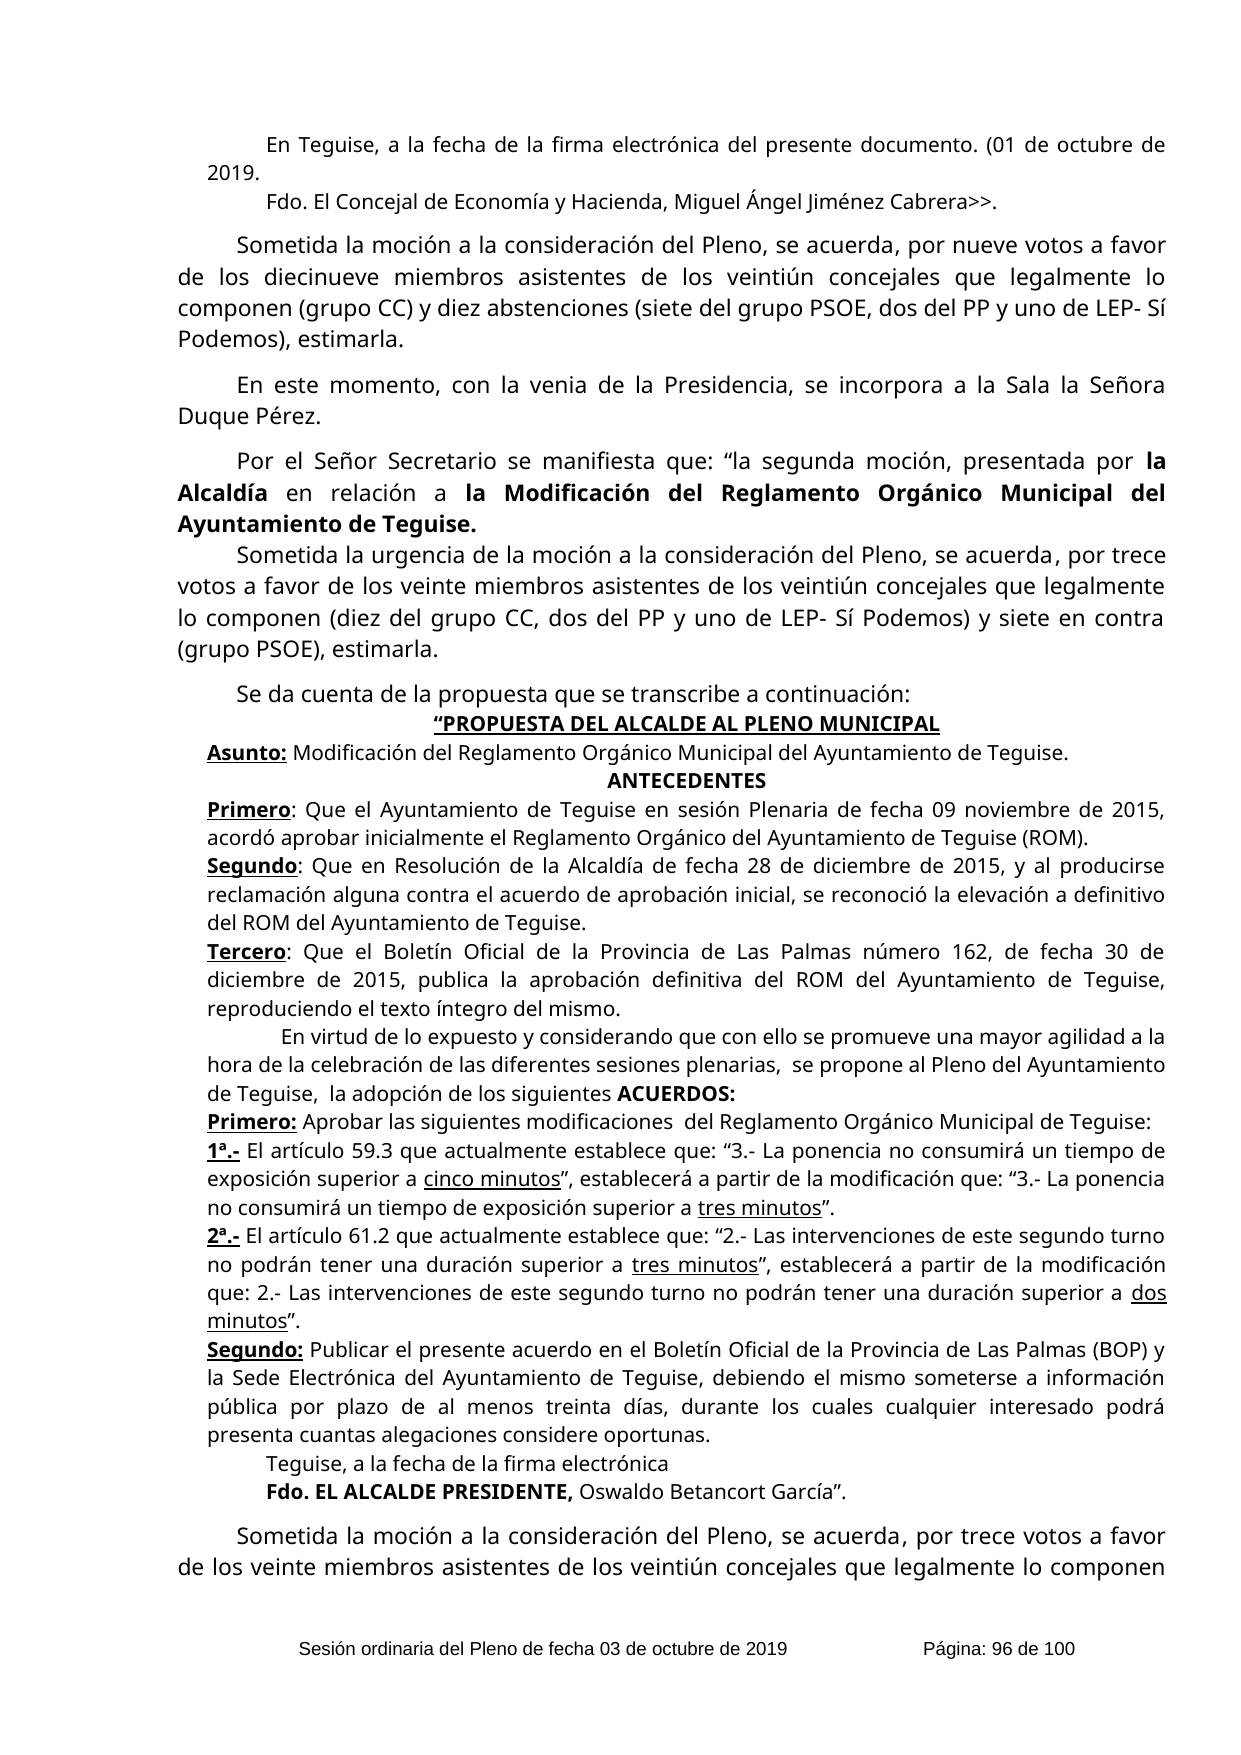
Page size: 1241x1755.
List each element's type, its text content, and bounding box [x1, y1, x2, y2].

text Primero: Que el Ayuntamiento de Teguise en sesión Plenaria de fecha 09 noviembre de 2015, acordó aprobar inicialmente el Reglamento Orgánico del Ayuntamiento de Teguise (ROM). [207, 795, 1167, 852]
text Primero: Aprobar las siguientes modificaciones del Reglamento Orgánico Municipal de Teguise: [207, 1107, 1167, 1136]
text Sometida la urgencia de la moción a la consideración del Pleno, se acuerda, por trece votos a favor de los veinte miembros asistentes de los veintiún concejales que legalmente lo componen (diez del grupo CC, dos del PP y uno de LEP- Sí Podemos) y siete en contra (grupo PSOE), estimarla. [177, 539, 1167, 664]
text Fdo. EL ALCALDE PRESIDENTE, Oswaldo Betancort García”. [207, 1477, 1167, 1506]
text Por el Señor Secretario se manifiesta que: “la segunda moción, presentada por la Alcaldía en relación a la Modificación del Reglamento Orgánico Municipal del Ayuntamiento de Teguise. [177, 445, 1167, 539]
text Tercero: Que el Boletín Oficial de la Provincia de Las Palmas número 162, de fecha 30 de diciembre de 2015, publica la aprobación definitiva del ROM del Ayuntamiento de Teguise, reproduciendo el texto íntegro del mismo. [207, 937, 1167, 1022]
text 2ª.- El artículo 61.2 que actualmente establece que: “2.- Las intervenciones de este segundo turno no podrán tener una duración superior a tres minutos”, establecerá a partir de la modificación que: 2.- Las intervenciones de este segundo turno no podrán tener una duración superior a dos minutos”. [207, 1221, 1167, 1335]
text “PROPUESTA DEL ALCALDE AL PLENO MUNICIPAL [207, 709, 1167, 738]
text ANTECEDENTES [207, 766, 1167, 795]
text Sometida la moción a la consideración del Pleno, se acuerda, por trece votos a favor de los veinte miembros asistentes de los veintiún concejales que legalmente lo componen [177, 1520, 1167, 1582]
text Fdo. El Concejal de Economía y Hacienda, Miguel Ángel Jiménez Cabrera>>. [207, 187, 1167, 215]
text Asunto: Modificación del Reglamento Orgánico Municipal del Ayuntamiento de Teguise. [207, 738, 1167, 766]
text En virtud de lo expuesto y considerando que con ello se promueve una mayor agilidad a la hora de la celebración de las diferentes sesiones plenarias, se propone al Pleno del Ayuntamiento de Teguise, la adopción de los siguientes ACUERDOS: [207, 1022, 1167, 1107]
text 1ª.- El artículo 59.3 que actualmente establece que: “3.- La ponencia no consumirá un tiempo de exposición superior a cinco minutos”, establecerá a partir de la modificación que: “3.- La ponencia no consumirá un tiempo de exposición superior a tres minutos”. [207, 1136, 1167, 1221]
text Segundo: Que en Resolución de la Alcaldía de fecha 28 de diciembre de 2015, y al producirse reclamación alguna contra el acuerdo de aprobación inicial, se reconoció la elevación a definitivo del ROM del Ayuntamiento de Teguise. [207, 852, 1167, 937]
text En Teguise, a la fecha de la firma electrónica del presente documento. (01 de octubre de 2019. [207, 130, 1167, 187]
text Segundo: Publicar el presente acuerdo en el Boletín Oficial de la Provincia de Las Palmas (BOP) y la Sede Electrónica del Ayuntamiento de Teguise, debiendo el mismo someterse a información pública por plazo de al menos treinta días, durante los cuales cualquier interesado podrá presenta cuantas alegaciones considere oportunas. [207, 1335, 1167, 1449]
text Sometida la moción a la consideración del Pleno, se acuerda, por nueve votos a favor de los diecinueve miembros asistentes de los veintiún concejales que legalmente lo componen (grupo CC) y diez abstenciones (siete del grupo PSOE, dos del PP y uno de LEP- Sí Podemos), estimarla. [177, 229, 1167, 354]
text Teguise, a la fecha de la firma electrónica [207, 1449, 1167, 1477]
text Se da cuenta de la propuesta que se transcribe a continuación: [177, 678, 1167, 709]
text En este momento, con la venia de la Presidencia, se incorpora a la Sala la Señora Duque Pérez. [177, 368, 1167, 431]
